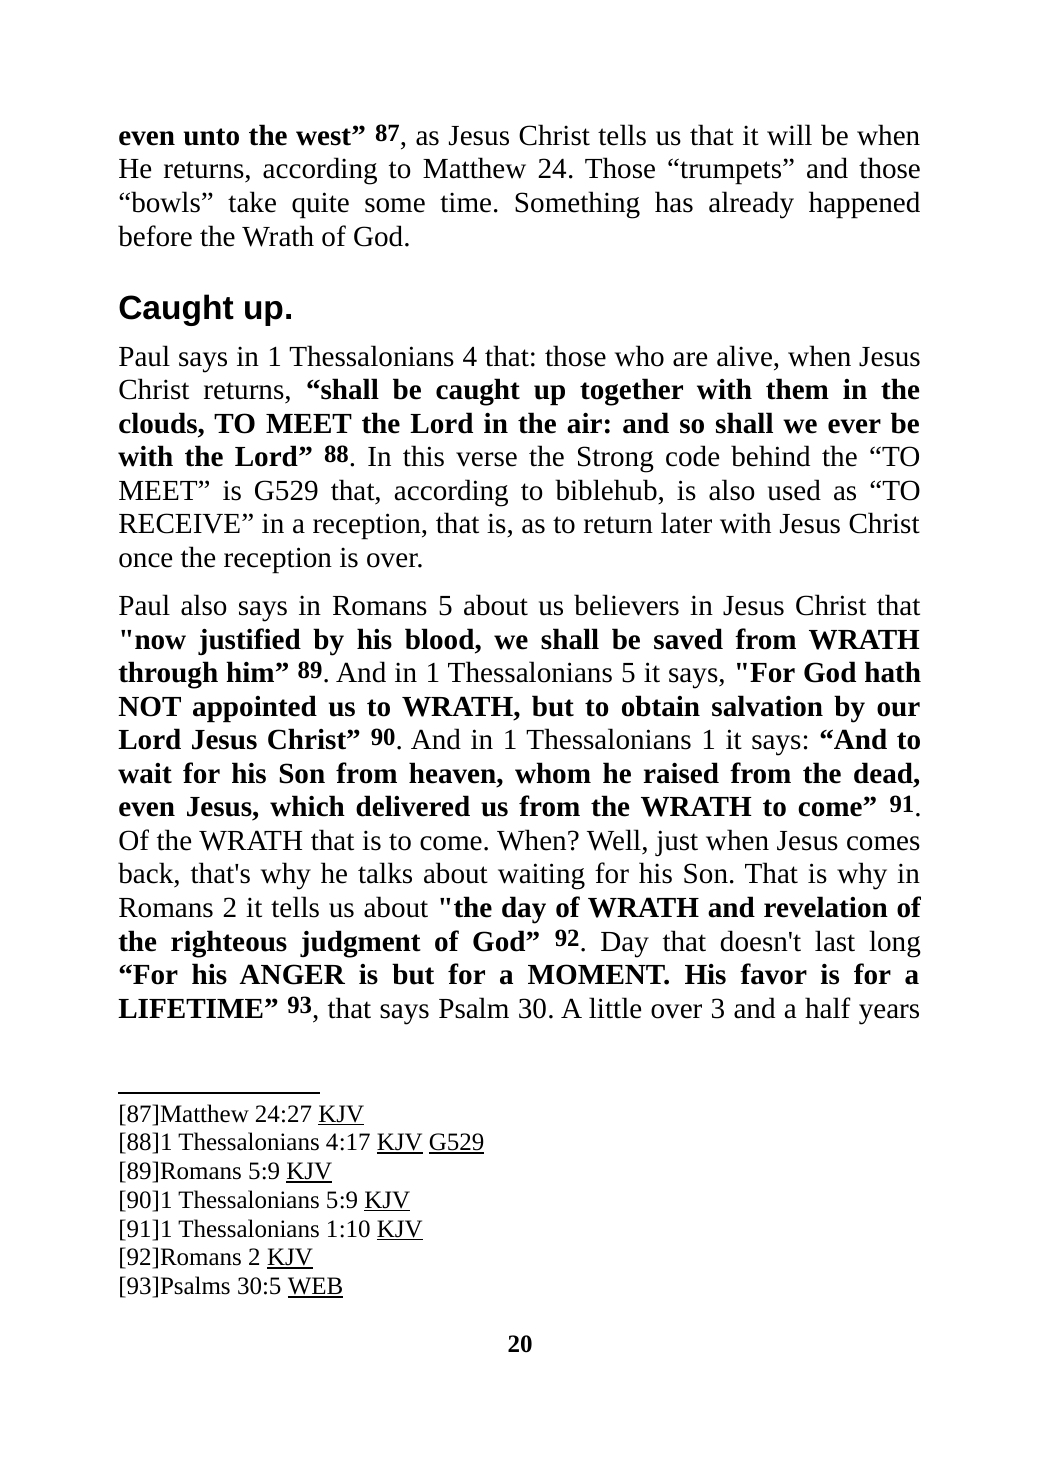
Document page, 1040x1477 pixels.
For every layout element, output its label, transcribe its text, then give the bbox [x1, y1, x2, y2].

text Psalms 30:5 WEB [118, 1271, 921, 1300]
text even unto the west” , as Jesus Christ tells us that it will be when He returns, according to Matthew 24. Those “trumpets” and those “bowls” take quite some time. Something has already happened before the Wrath of God. [118, 118, 921, 252]
subtitle Caught up. [118, 288, 921, 326]
text 1 Thessalonians 1:10 KJV [118, 1214, 921, 1242]
text Paul says in 1 Thessalonians 4 that: those who are alive, when Jesus Christ returns, “shall be caught up together with them in the clouds, TO MEET the Lord in the air: and so shall we ever be with the Lord” . In this verse the Strong code behind the “TO MEET” is G529 that, according to biblehub, is also used as “TO RECEIVE” in a reception, that is, as to return later with Jesus Christ once the reception is over. [118, 339, 921, 574]
text 1 Thessalonians 5:9 KJV [118, 1185, 921, 1214]
text 1 Thessalonians 4:17 KJV G529 [118, 1127, 921, 1156]
text Paul also says in Romans 5 about us believers in Jesus Christ that "now justified by his blood, we shall be saved from WRATH through him” . And in 1 Thessalonians 5 it says, "For God hath NOT appointed us to WRATH, but to obtain salvation by our Lord Jesus Christ” . And in 1 Thessalonians 1 it says: “And to wait for his Son from heaven, whom he raised from the dead, even Jesus, which delivered us from the WRATH to come” . Of the WRATH that is to come. When? Well, just when Jesus comes back, that's why he talks about waiting for his Son. That is why in Romans 2 it tells us about "the day of WRATH and revelation of the righteous judgment of God” . Day that doesn't last long “For his ANGER is but for a MOMENT. His favor is for a LIFETIME” , that says Psalm 30. A little over 3 and a half years [118, 588, 921, 1024]
text Matthew 24:27 KJV [118, 1099, 921, 1127]
text Romans 2 KJV [118, 1242, 921, 1271]
text Romans 5:9 KJV [118, 1156, 921, 1185]
